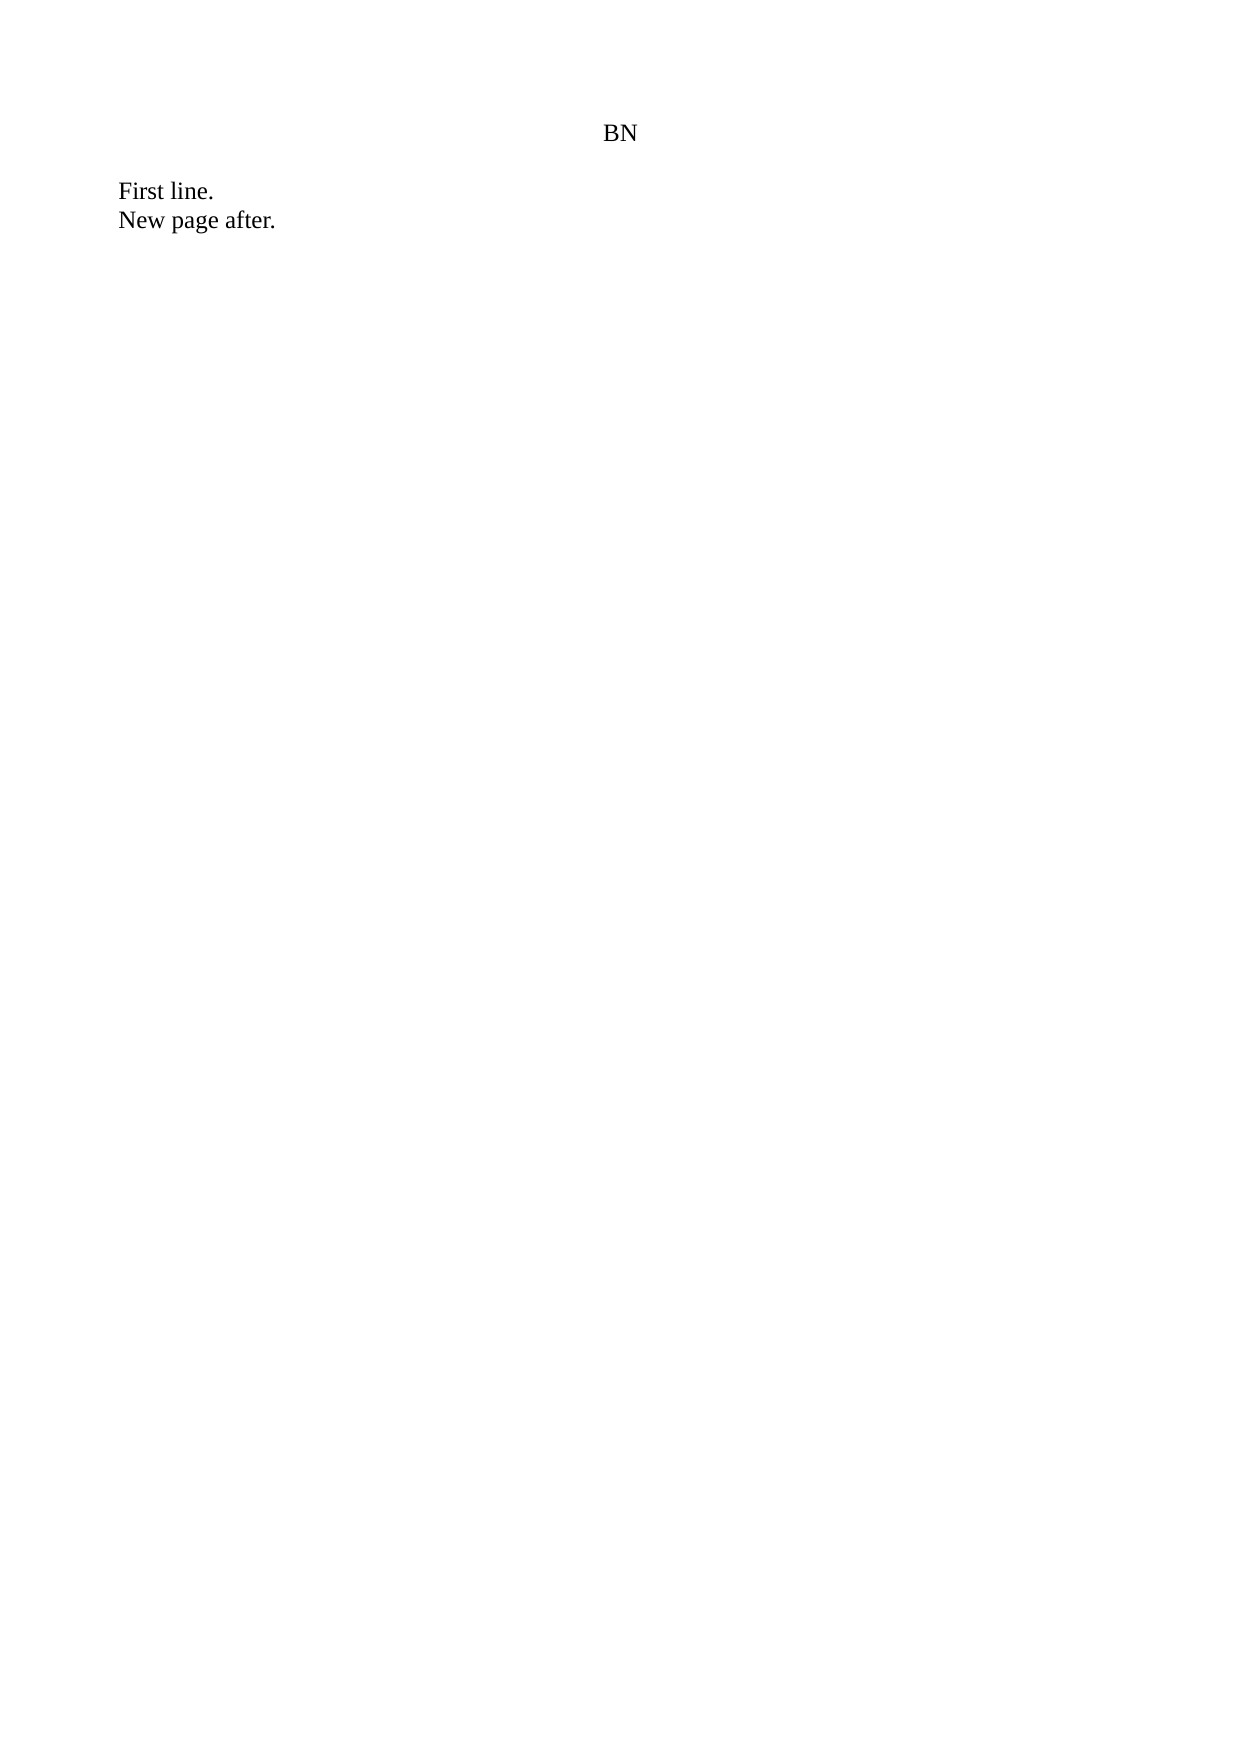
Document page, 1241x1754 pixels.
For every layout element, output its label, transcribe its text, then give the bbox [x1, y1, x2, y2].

text New page after. [118, 205, 1122, 234]
text First line. [118, 176, 1122, 205]
